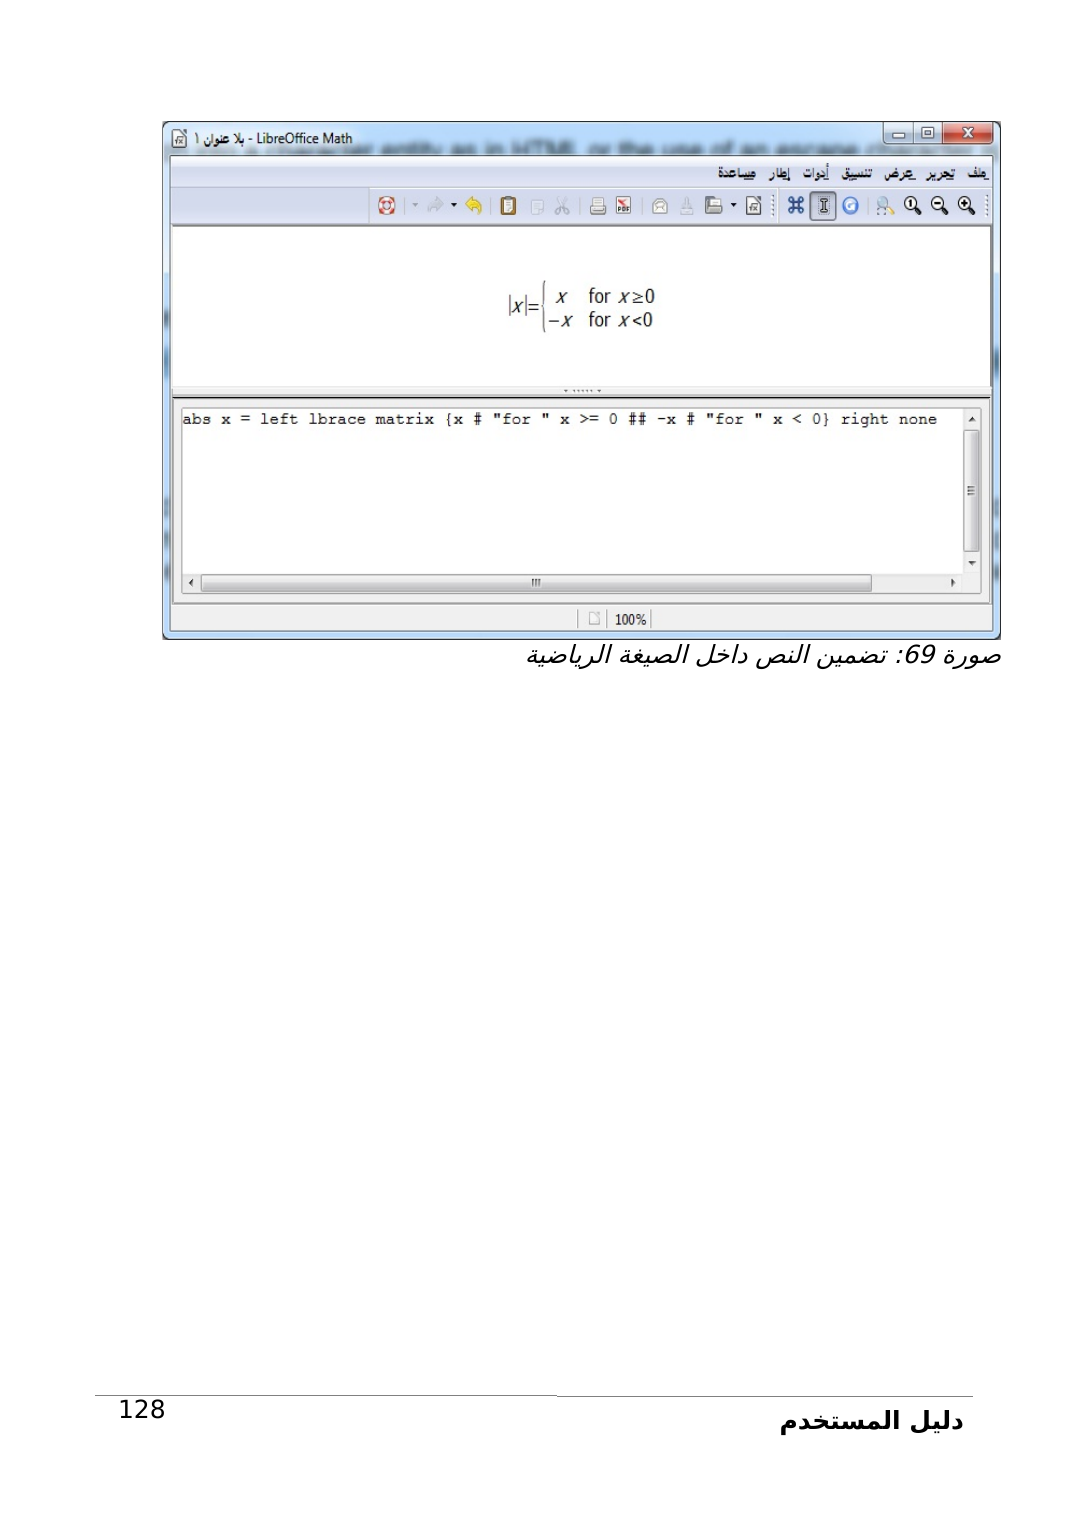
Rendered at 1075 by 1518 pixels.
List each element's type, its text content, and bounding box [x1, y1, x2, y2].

text صورة 69: تضمين النص داخل الصيغة الرياضية [74, 640, 1001, 669]
picture [162, 121, 1001, 640]
